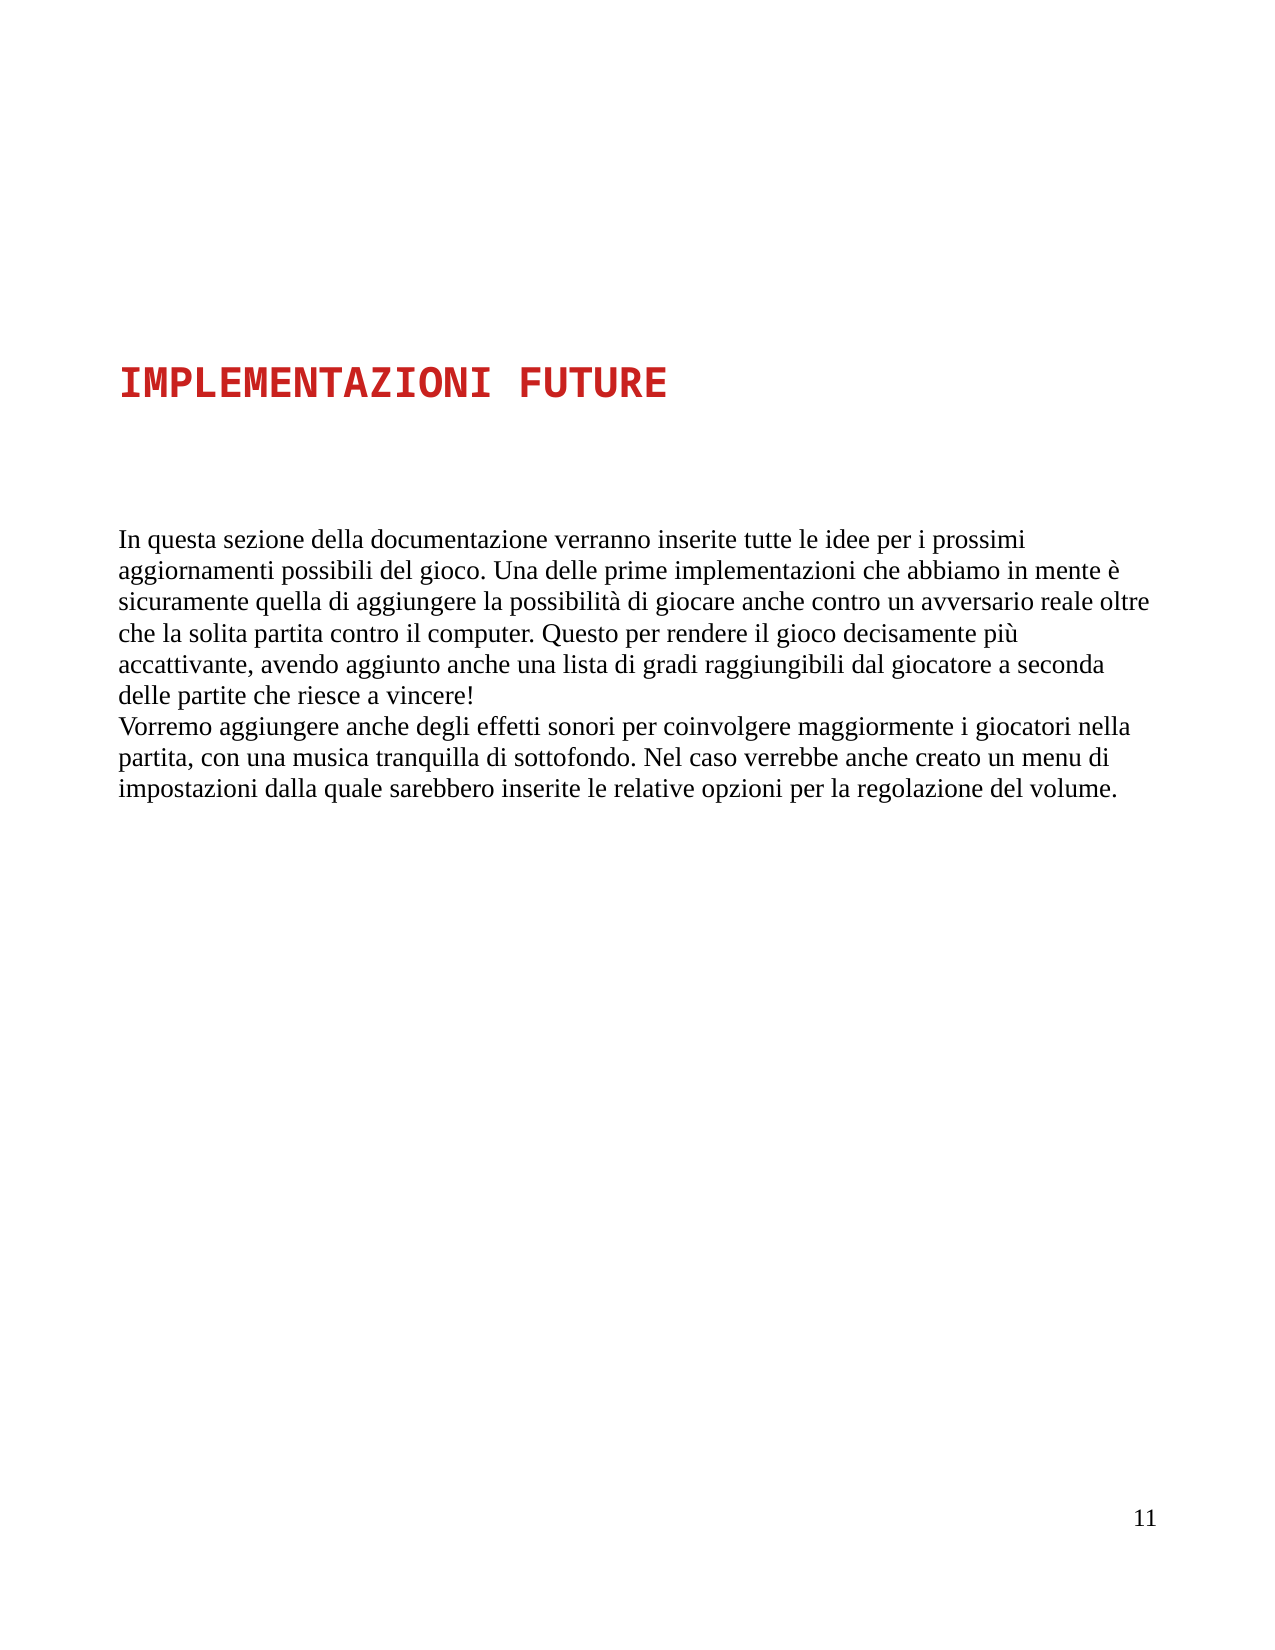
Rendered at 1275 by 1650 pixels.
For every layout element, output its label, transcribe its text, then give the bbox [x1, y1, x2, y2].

text In questa sezione della documentazione verranno inserite tutte le idee per i prossimi aggiornamenti possibili del gioco. Una delle prime implementazioni che abbiamo in mente è sicuramente quella di aggiungere la possibilità di giocare anche contro un avversario reale oltre che la solita partita contro il computer. Questo per rendere il gioco decisamente più accattivante, avendo aggiunto anche una lista di gradi raggiungibili dal giocatore a seconda delle partite che riesce a vincere! [118, 523, 1157, 710]
text IMPLEMENTAZIONI FUTURE [118, 353, 1157, 410]
text Vorremo aggiungere anche degli effetti sonori per coinvolgere maggiormente i giocatori nella partita, con una musica tranquilla di sottofondo. Nel caso verrebbe anche creato un menu di impostazioni dalla quale sarebbero inserite le relative opzioni per la regolazione del volume. [118, 710, 1157, 803]
